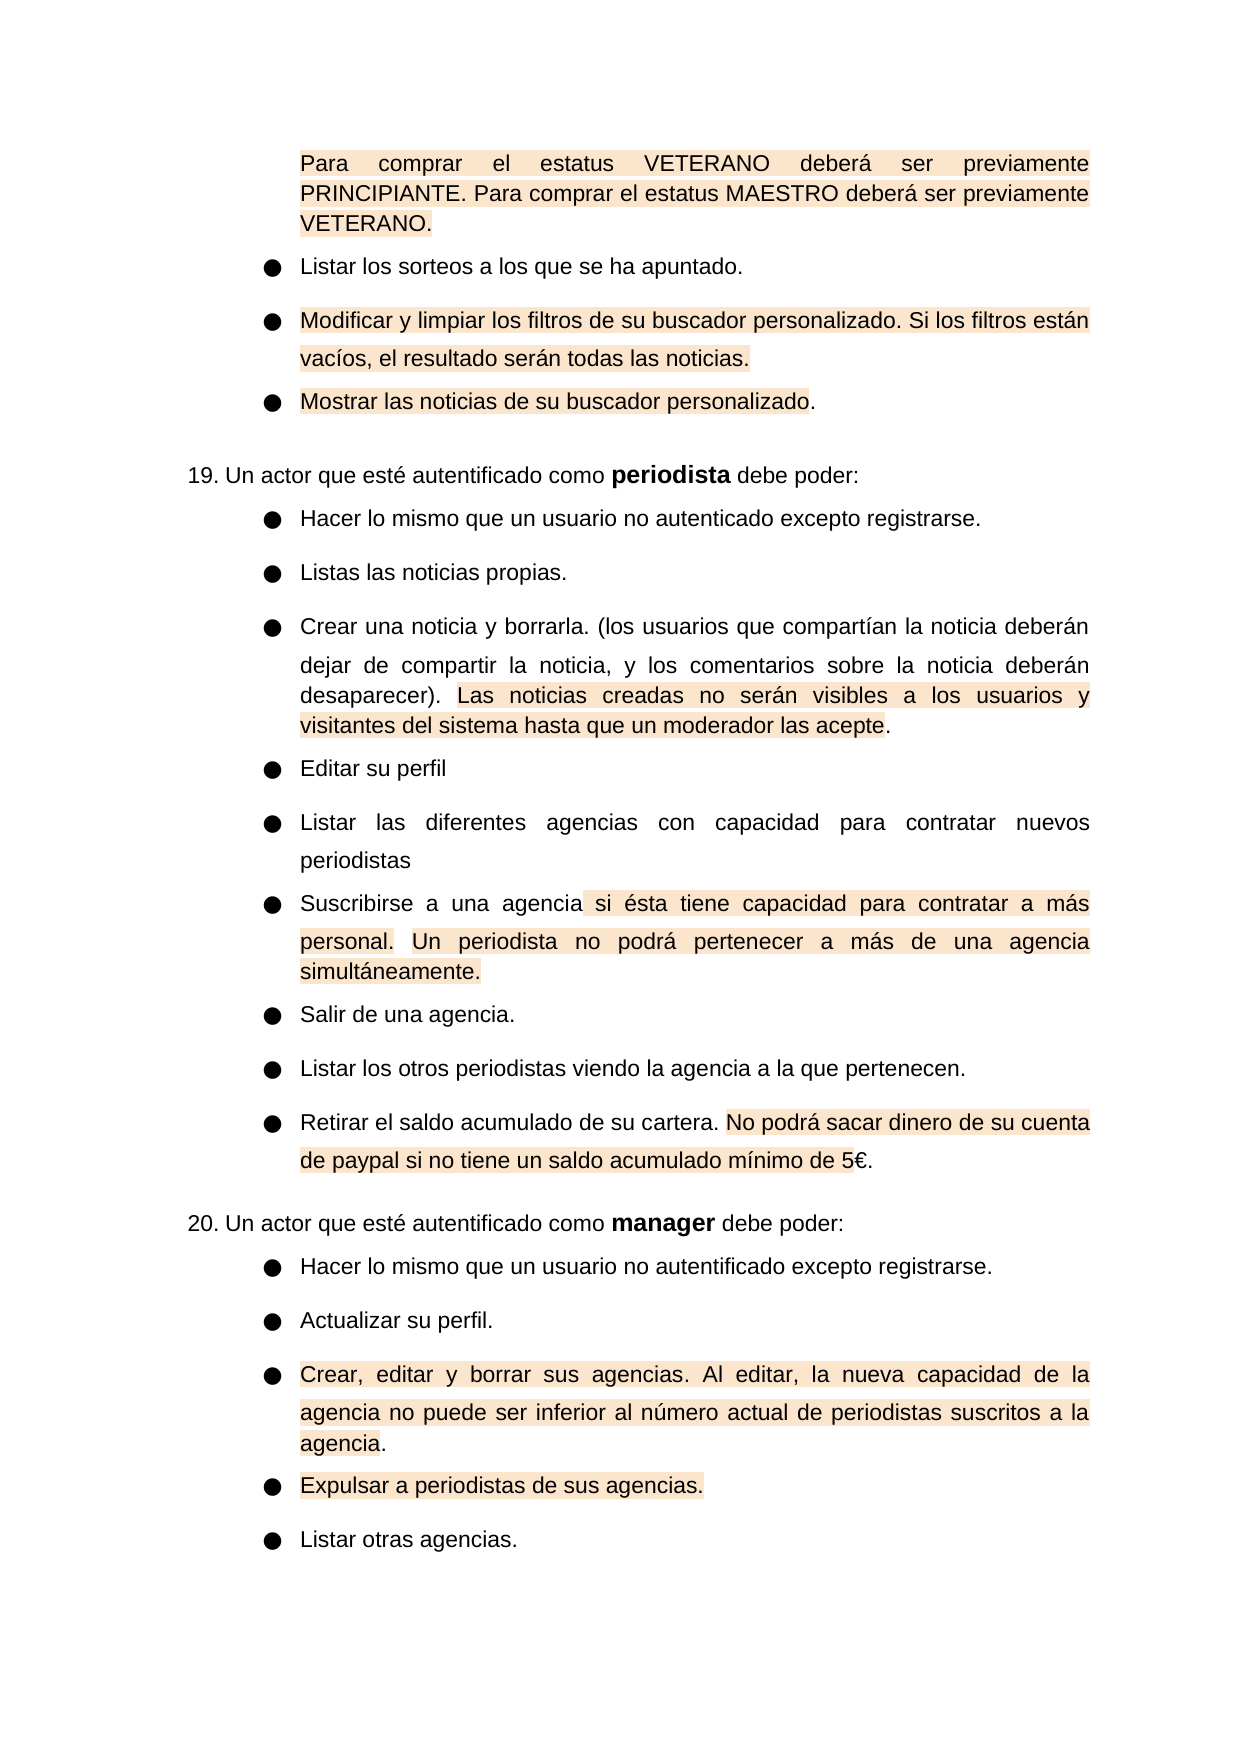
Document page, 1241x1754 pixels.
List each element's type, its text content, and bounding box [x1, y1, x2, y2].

list Listar las diferentes agencias con capacidad para contratar nuevos periodistas [262, 796, 1090, 873]
list Crear, editar y borrar sus agencias. Al editar, la nueva capacidad de la agencia no puede ser inferior al número actual de periodistas suscritos a la agencia. [262, 1348, 1090, 1456]
list Actualizar su perfil. [262, 1294, 1090, 1342]
list Listar los otros periodistas viendo la agencia a la que pertenecen. [262, 1042, 1090, 1089]
list Suscribirse a una agencia si ésta tiene capacidad para contratar a más personal. Un periodista no podrá pertenecer a más de una agencia simultáneamente. [262, 877, 1090, 984]
list Editar su perfil [262, 742, 1090, 789]
list Mostrar las noticias de su buscador personalizado. [262, 376, 1090, 423]
list Crear una noticia y borrarla. (los usuarios que compartían la noticia deberán dejar de compartir la noticia, y los comentarios sobre la noticia deberán desaparecer). Las noticias creadas no serán visibles a los usuarios y visitantes del sistema hasta que un moderador las acepte. [262, 601, 1090, 738]
list Hacer lo mismo que un usuario no autentificado excepto registrarse. [262, 1241, 1090, 1288]
list Para comprar el estatus VETERANO deberá ser previamente PRINCIPIANTE. Para comprar el estatus MAESTRO deberá ser previamente VETERANO. [262, 150, 1090, 237]
list Listar otras agencias. [262, 1514, 1090, 1561]
list Un actor que esté autentificado como periodista debe poder: [187, 460, 1090, 488]
list Listar los sorteos a los que se ha apuntado. [262, 241, 1090, 288]
list Retirar el saldo acumulado de su cartera. No podrá sacar dinero de su cuenta de paypal si no tiene un saldo acumulado mínimo de 5€. [262, 1096, 1090, 1173]
list Expulsar a periodistas de sus agencias. [262, 1460, 1090, 1507]
list Salir de una agencia. [262, 988, 1090, 1035]
list Modificar y limpiar los filtros de su buscador personalizado. Si los filtros están vacíos, el resultado serán todas las noticias. [262, 294, 1090, 372]
list Hacer lo mismo que un usuario no autenticado excepto registrarse. [262, 493, 1090, 540]
list Listas las noticias propias. [262, 547, 1090, 594]
list Un actor que esté autentificado como manager debe poder: [187, 1208, 1090, 1236]
